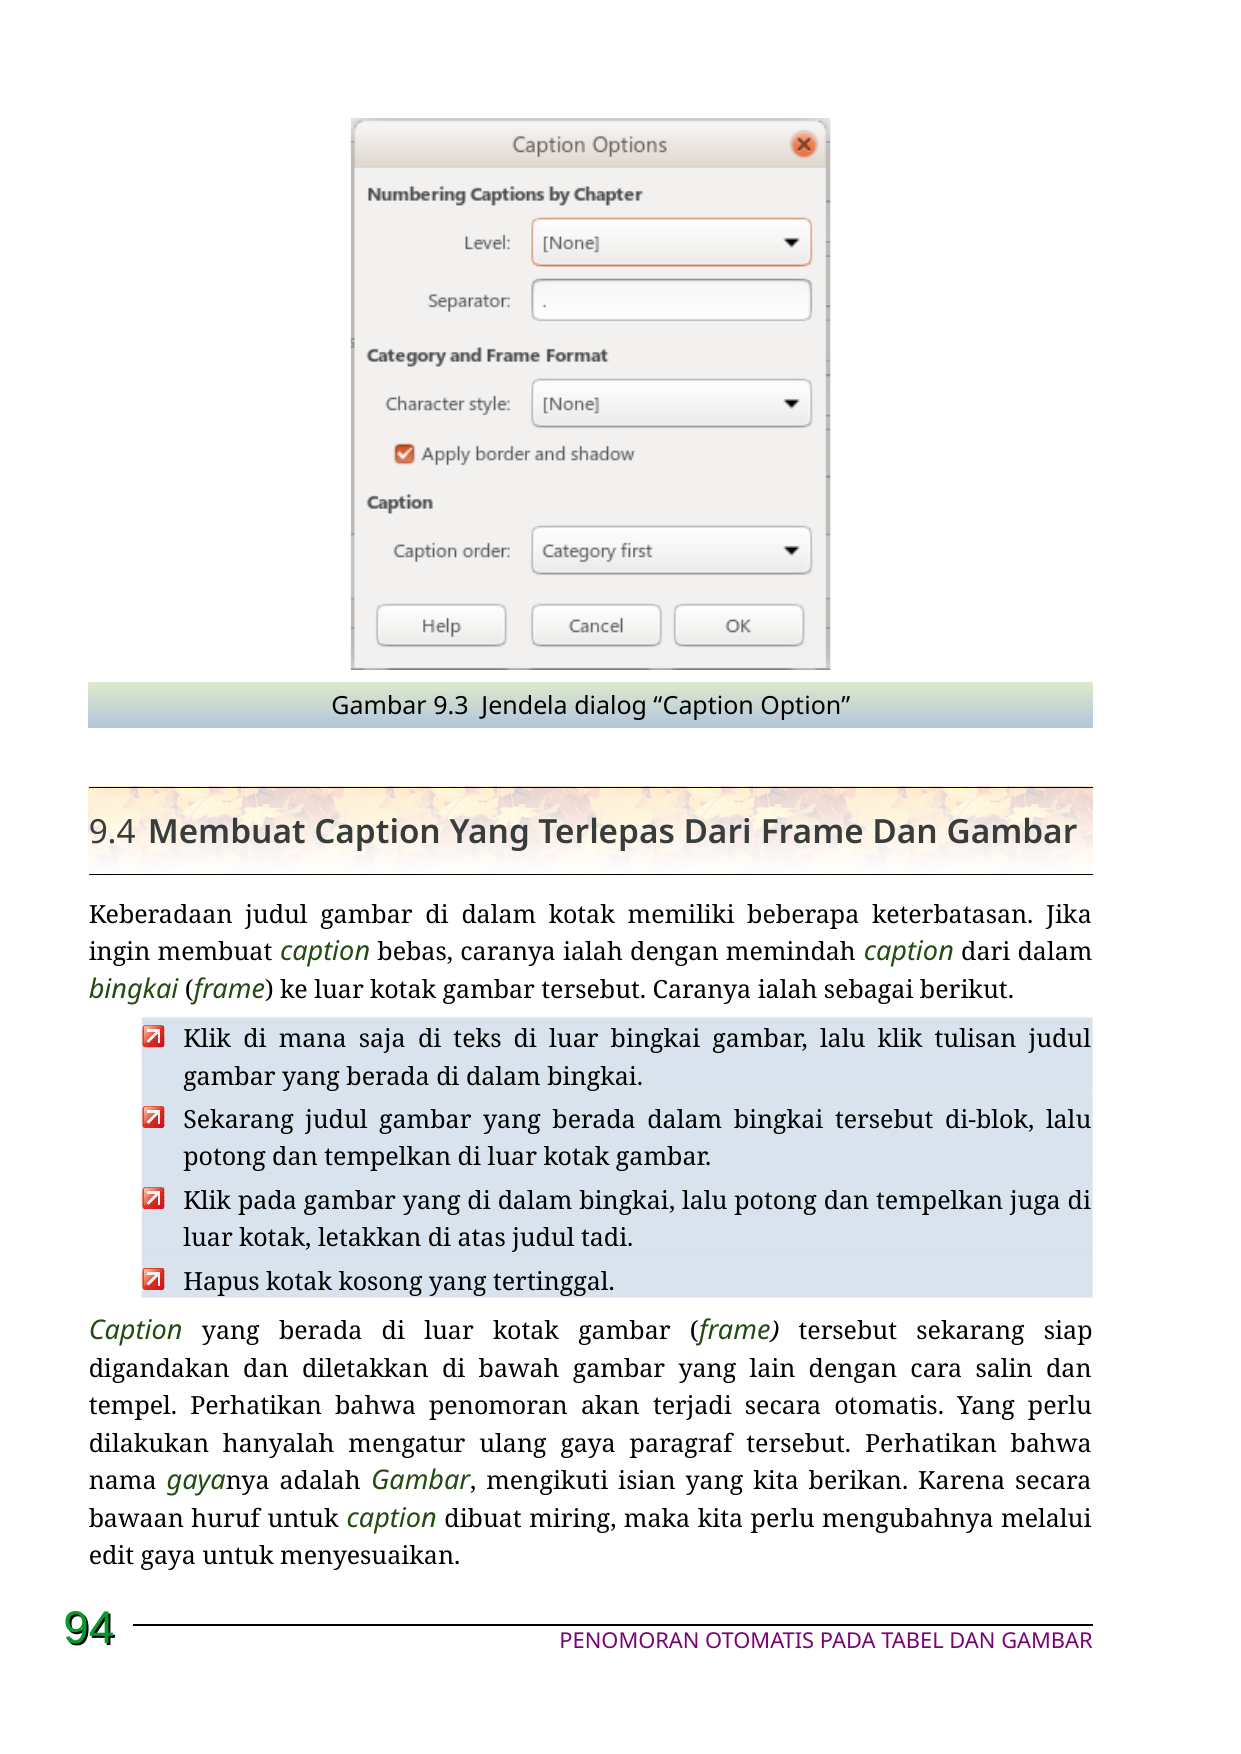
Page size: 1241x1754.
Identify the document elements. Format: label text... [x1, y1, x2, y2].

list Sekarang judul gambar yang berada dalam bingkai tersebut di-blok, lalu potong dan tempelkan di luar kotak gambar. [142, 1098, 1093, 1173]
picture [350, 118, 831, 670]
text Keberadaan judul gambar di dalam kotak memiliki beberapa keterbatasan. Jika ingin membuat caption bebas, caranya ialah dengan memindah caption dari dalam bingkai (frame) ke luar kotak gambar tersebut. Caranya ialah sebagai berikut. [88, 893, 1093, 1006]
list Klik di mana saja di teks di luar bingkai gambar, lalu klik tulisan judul gambar yang berada di dalam bingkai. [142, 1017, 1093, 1092]
text Caption yang berada di luar kotak gambar (frame) tersebut sekarang siap digandakan dan diletakkan di bawah gambar yang lain dengan cara salin dan tempel. Perhatikan bahwa penomoran akan terjadi secara otomatis. Yang perlu dilakukan hanyalah mengatur ulang gaya paragraf tersebut. Perhatikan bahwa nama gayanya adalah Gambar, mengikuti isian yang kita berikan. Karena secara bawaan huruf untuk caption dibuat miring, maka kita perlu mengubahnya melalui edit gaya untuk menyesuaikan. [88, 1309, 1093, 1572]
text Gambar 9.3 Jendela dialog “Caption Option” [88, 682, 1093, 728]
list Klik pada gambar yang di dalam bingkai, lalu potong dan tempelkan juga di luar kotak, letakkan di atas judul tadi. [142, 1179, 1093, 1254]
list Hapus kotak kosong yang tertinggal. [142, 1260, 1093, 1298]
